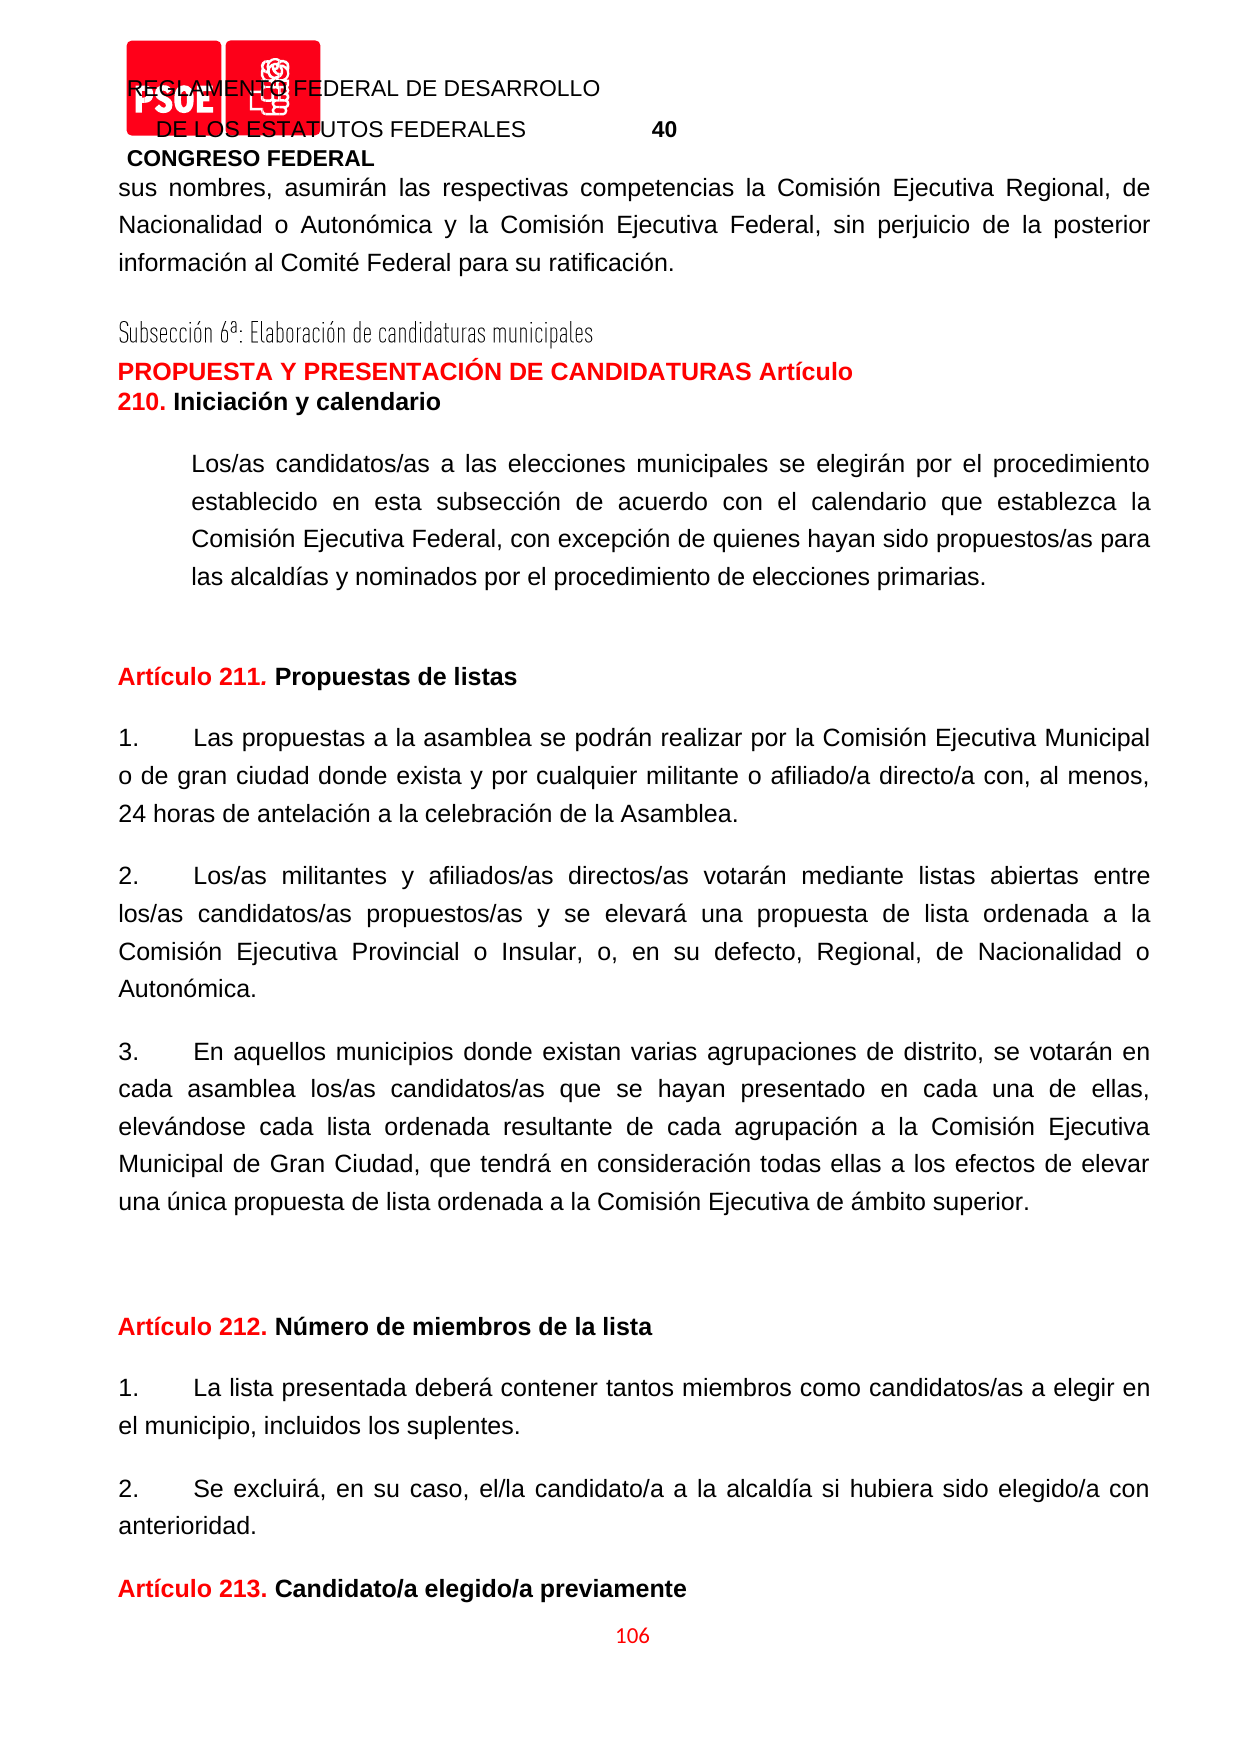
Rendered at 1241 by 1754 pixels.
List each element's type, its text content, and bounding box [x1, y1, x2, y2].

text Los/as candidatos/as a las elecciones municipales se elegirán por el procedimiento establecido en esta subsección de acuerdo con el calendario que establezca la Comisión Ejecutiva Federal, con excepción de quienes hayan sido propuestos/as para las alcaldías y nominados por el procedimiento de elecciones primarias. [191, 449, 1152, 591]
list Se excluirá, en su caso, el/la candidato/a a la alcaldía si hubiera sido elegido/a con anterioridad. [118, 1474, 1152, 1540]
list En aquellos municipios donde existan varias agrupaciones de distrito, se votarán en cada asamblea los/as candidatos/as que se hayan presentado en cada una de ellas, elevándose cada lista ordenada resultante de cada agrupación a la Comisión Ejecutiva Municipal de Gran Ciudad, que tendrá en consideración todas ellas a los efectos de elevar una única propuesta de lista ordenada a la Comisión Ejecutiva de ámbito superior. [118, 1037, 1152, 1216]
list Los/as militantes y afiliados/as directos/as votarán mediante listas abiertas entre los/as candidatos/as propuestos/as y se elevará una propuesta de lista ordenada a la Comisión Ejecutiva Provincial o Insular, o, en su defecto, Regional, de Nacionalidad o Autonómica. [118, 861, 1152, 1003]
list Las propuestas a la asamblea se podrán realizar por la Comisión Ejecutiva Municipal o de gran ciudad donde exista y por cualquier militante o afiliado/a directo/a con, al menos, 24 horas de antelación a la celebración de la Asamblea. [118, 723, 1152, 827]
list La lista presentada deberá contener tantos miembros como candidatos/as a elegir en el municipio, incluidos los suplentes. [118, 1373, 1152, 1440]
list sus nombres, asumirán las respectivas competencias la Comisión Ejecutiva Regional, de Nacionalidad o Autonómica y la Comisión Ejecutiva Federal, sin perjuicio de la posterior información al Comité Federal para su ratificación. [118, 173, 1152, 277]
text Artículo 211. Propuestas de listas [117, 662, 1152, 690]
text Artículo 212. Número de miembros de la lista [117, 1312, 1152, 1340]
subtitle PROPUESTA Y PRESENTACIÓN DE CANDIDATURAS Artículo 210. Iniciación y calendario [117, 357, 854, 416]
text Artículo 213. Candidato/a elegido/a previamente [117, 1574, 1152, 1603]
